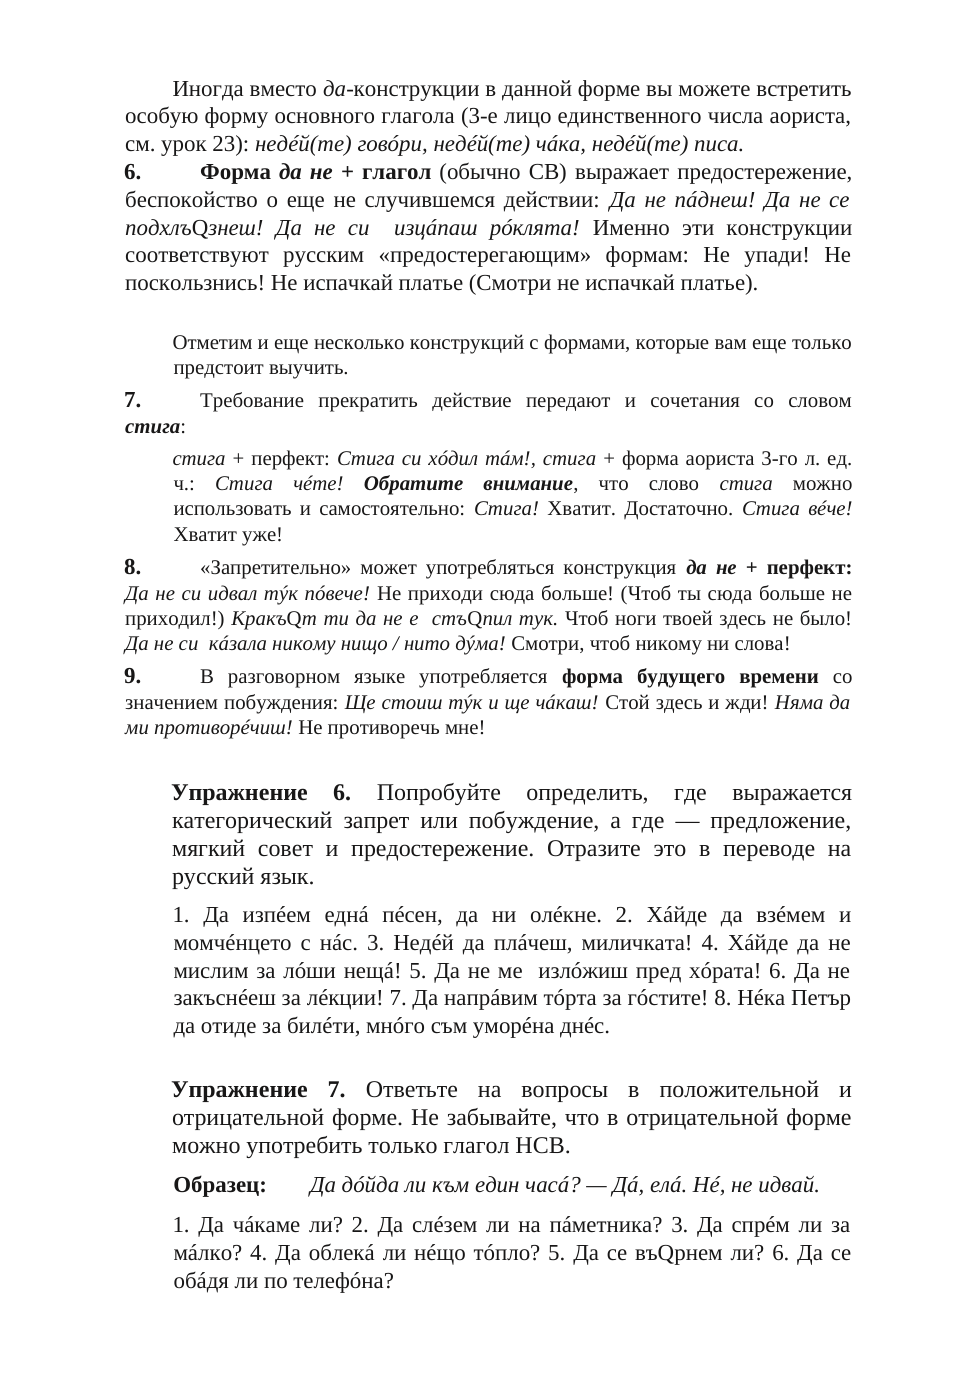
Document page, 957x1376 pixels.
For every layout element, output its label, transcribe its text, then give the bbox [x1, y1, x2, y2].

text Упражнение 6. Попробуйте определить, где выражается категорический запрет или побуждение, а где — предложение, мягкий совет и предостережение. Отразите это в переводе на русский язык. [171, 778, 852, 890]
text Упражнение 7. Ответьте на вопросы в положительной и отрицательной форме. Не забывайте, что в отрицательной форме можно употребить только глагол НСВ. [171, 1075, 852, 1158]
text Отметим и еще несколько конструкций с формами, которые вам еще только предстоит выучить. [172, 330, 852, 379]
text Образец: Да дóйда ли към един часá? — Дá, елá. Нé, не идвай. [125, 1170, 857, 1198]
list «Запретительно» может употребляться конструкция да не + перфект: Да не си идвал тýк пóвече! Не приходи сюда больше! (Чтоб ты сюда больше не приходил!) КракъQт ти да не е стъQпил тук. Чтоб ноги твоей здесь не было! Да не си кáзала никому нищо / нито дýма! Смотри, чтоб никому ни слова! [124, 553, 852, 655]
list Требование прекратить действие передают и сочетания со словом стига: [124, 386, 852, 438]
text 1. Да изпéем еднá пéсен, да ни олéкне. 2. Хáйде да взéмем и момчéнцето с нáс. 3. Недéй да плáчеш, миличката! 4. Хáйде да не мислим за лóши нещá! 5. Да не ме излóжиш пред хóрата! 6. Да не закъснéеш за лéкции! 7. Да напрáвим тóрта за гóстите! 8. Нéка Петър да отиде за билéти, мнóго съм уморéна днéс. [172, 901, 852, 1038]
text Иногда вместо да-конструкции в данной форме вы можете встретить особую форму основного глагола (3-е лицо единственного числа аориста, см. урок 23): недéй(те) говóри, недéй(те) чáка, недéй(те) писа. [125, 75, 852, 157]
text 1. Да чáкаме ли? 2. Да слéзем ли на пáметника? 3. Да спрéм ли за мáлко? 4. Да облекá ли нéщо тóпло? 5. Да се въQрнем ли? 6. Да се обáдя ли по телефóна? [172, 1212, 852, 1293]
text стига + перфект: Стига си хóдил тáм!, стига + форма аориста 3-го л. ед. ч.: Стига чéте! Обратите внимание, что слово стига можно использовать и самостоятельно: Стига! Хватит. Достаточно. Стига вéче! Хватит уже! [172, 446, 852, 546]
list В разговорном языке употребляется форма будущего времени со значением побуждения: Ще стоиш тýк и ще чáкаш! Стой здесь и жди! Няма да ми противорéчиш! Не противоречь мне! [124, 662, 852, 739]
list Форма да не + глагол (обычно СВ) выражает предостережение, беспокойство о еще не случившемся действии: Да не пáднеш! Да не се подхлъQзнеш! Да не си изцáпаш рóклята! Именно эти конструкции соответствуют русским «предостерегающим» формам: Не упади! Не поскользнись! Не испачкай платье (Смотри не испачкай платье). [124, 158, 852, 295]
